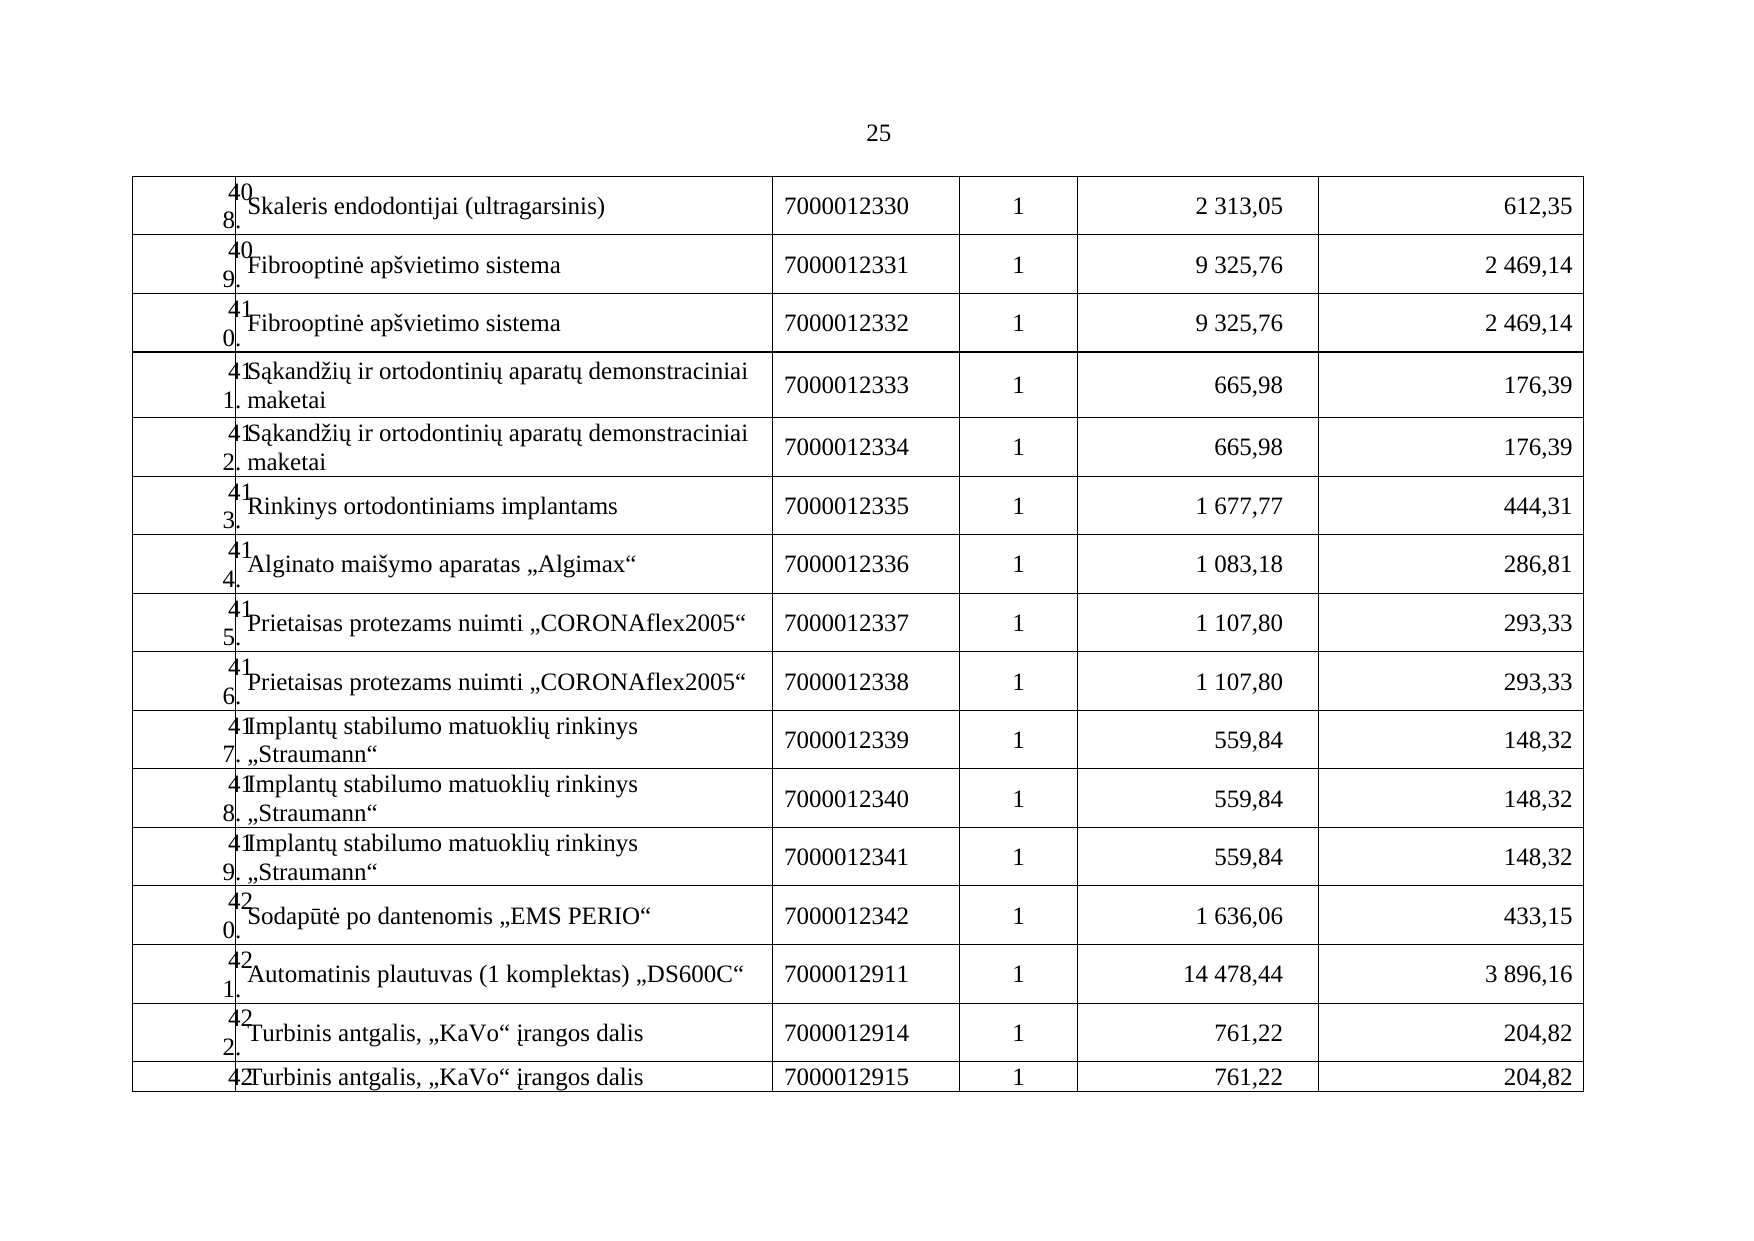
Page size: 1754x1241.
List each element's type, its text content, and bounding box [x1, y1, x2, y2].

table_cell [133, 769, 235, 827]
table_cell 7000012341 [773, 828, 959, 885]
table_cell 7000012339 [773, 711, 959, 768]
table_cell 9 325,76 [1078, 235, 1318, 293]
table_cell 2 469,14 [1319, 235, 1583, 293]
table_cell 148,32 [1319, 828, 1583, 885]
table_cell 1 083,18 [1078, 535, 1318, 593]
table_cell 1 [960, 1004, 1077, 1061]
table_cell 148,32 [1319, 769, 1583, 827]
table_cell Sąkandžių ir ortodontinių aparatų demonstraciniai maketai [236, 353, 772, 417]
table_cell 7000012336 [773, 535, 959, 593]
table_cell [133, 945, 235, 1002]
table_cell [133, 594, 235, 651]
table_cell 14 478,44 [1078, 945, 1318, 1002]
table_cell 1 [960, 652, 1077, 710]
table_cell Turbinis antgalis, „KaVo“ įrangos dalis [236, 1004, 772, 1061]
table_cell 1 [960, 886, 1077, 944]
table_cell Prietaisas protezams nuimti „CORONAflex2005“ [236, 652, 772, 710]
table_cell 204,82 [1319, 1004, 1583, 1061]
table_cell Sodapūtė po dantenomis „EMS PERIO“ [236, 886, 772, 944]
table_cell 1 [960, 535, 1077, 593]
table_cell [133, 177, 235, 234]
table_cell [133, 294, 235, 351]
table_cell 7000012915 [773, 1062, 959, 1091]
table_cell Turbinis antgalis, „KaVo“ įrangos dalis [236, 1062, 772, 1091]
table_cell 7000012334 [773, 418, 959, 476]
table_cell 286,81 [1319, 535, 1583, 593]
table_cell [133, 477, 235, 534]
table_cell 1 [960, 418, 1077, 476]
table_cell 1 [960, 828, 1077, 885]
table_cell [133, 235, 235, 293]
table_cell 7000012914 [773, 1004, 959, 1061]
table_cell 1 636,06 [1078, 886, 1318, 944]
table_cell 1 [960, 711, 1077, 768]
table_cell Implantų stabilumo matuoklių rinkinys „Straumann“ [236, 769, 772, 827]
table_cell 148,32 [1319, 711, 1583, 768]
table_cell 761,22 [1078, 1004, 1318, 1061]
table_cell 1 [960, 235, 1077, 293]
table_cell 204,82 [1319, 1062, 1583, 1091]
table_cell 1 [960, 477, 1077, 534]
table_cell 1 [960, 769, 1077, 827]
table_cell 1 [960, 177, 1077, 234]
table_cell 761,22 [1078, 1062, 1318, 1091]
table_cell 559,84 [1078, 828, 1318, 885]
table_cell [133, 886, 235, 944]
table_cell 1 [960, 594, 1077, 651]
table_cell 1 107,80 [1078, 652, 1318, 710]
table_cell 176,39 [1319, 418, 1583, 476]
table_cell 559,84 [1078, 769, 1318, 827]
table_cell 2 313,05 [1078, 177, 1318, 234]
table_cell [133, 711, 235, 768]
table_cell Prietaisas protezams nuimti „CORONAflex2005“ [236, 594, 772, 651]
table_cell 9 325,76 [1078, 294, 1318, 351]
table_cell 7000012338 [773, 652, 959, 710]
table_cell 665,98 [1078, 353, 1318, 417]
table_cell 1 [960, 353, 1077, 417]
table_cell 7000012337 [773, 594, 959, 651]
table_cell 3 896,16 [1319, 945, 1583, 1002]
table_cell 293,33 [1319, 594, 1583, 651]
table_cell 7000012342 [773, 886, 959, 944]
table_cell 7000012911 [773, 945, 959, 1002]
table_cell 1 677,77 [1078, 477, 1318, 534]
table_cell 559,84 [1078, 711, 1318, 768]
table_cell 1 [960, 1062, 1077, 1091]
table_cell [133, 353, 235, 417]
table_cell 7000012332 [773, 294, 959, 351]
table_cell Fibrooptinė apšvietimo sistema [236, 235, 772, 293]
table_cell Automatinis plautuvas (1 komplektas) „DS600C“ [236, 945, 772, 1002]
table_cell 1 [960, 294, 1077, 351]
table_cell [133, 418, 235, 476]
table_cell Sąkandžių ir ortodontinių aparatų demonstraciniai maketai [236, 418, 772, 476]
table_cell Alginato maišymo aparatas „Algimax“ [236, 535, 772, 593]
table_cell [133, 535, 235, 593]
table_cell 1 107,80 [1078, 594, 1318, 651]
table_cell 7000012335 [773, 477, 959, 534]
table_cell Skaleris endodontijai (ultragarsinis) [236, 177, 772, 234]
table_cell [133, 1004, 235, 1061]
table_cell Implantų stabilumo matuoklių rinkinys „Straumann“ [236, 711, 772, 768]
table_cell Fibrooptinė apšvietimo sistema [236, 294, 772, 351]
table_cell 612,35 [1319, 177, 1583, 234]
table_cell 7000012340 [773, 769, 959, 827]
table_cell [133, 1062, 235, 1091]
table_cell 2 469,14 [1319, 294, 1583, 351]
table_cell 433,15 [1319, 886, 1583, 944]
table_cell [133, 652, 235, 710]
table_cell Implantų stabilumo matuoklių rinkinys „Straumann“ [236, 828, 772, 885]
table_cell 7000012331 [773, 235, 959, 293]
table_cell 7000012330 [773, 177, 959, 234]
table_cell 176,39 [1319, 353, 1583, 417]
table_cell 7000012333 [773, 353, 959, 417]
table_cell 444,31 [1319, 477, 1583, 534]
table_cell Rinkinys ortodontiniams implantams [236, 477, 772, 534]
table_cell 1 [960, 945, 1077, 1002]
table_cell 665,98 [1078, 418, 1318, 476]
table_cell 293,33 [1319, 652, 1583, 710]
table_cell [133, 828, 235, 885]
